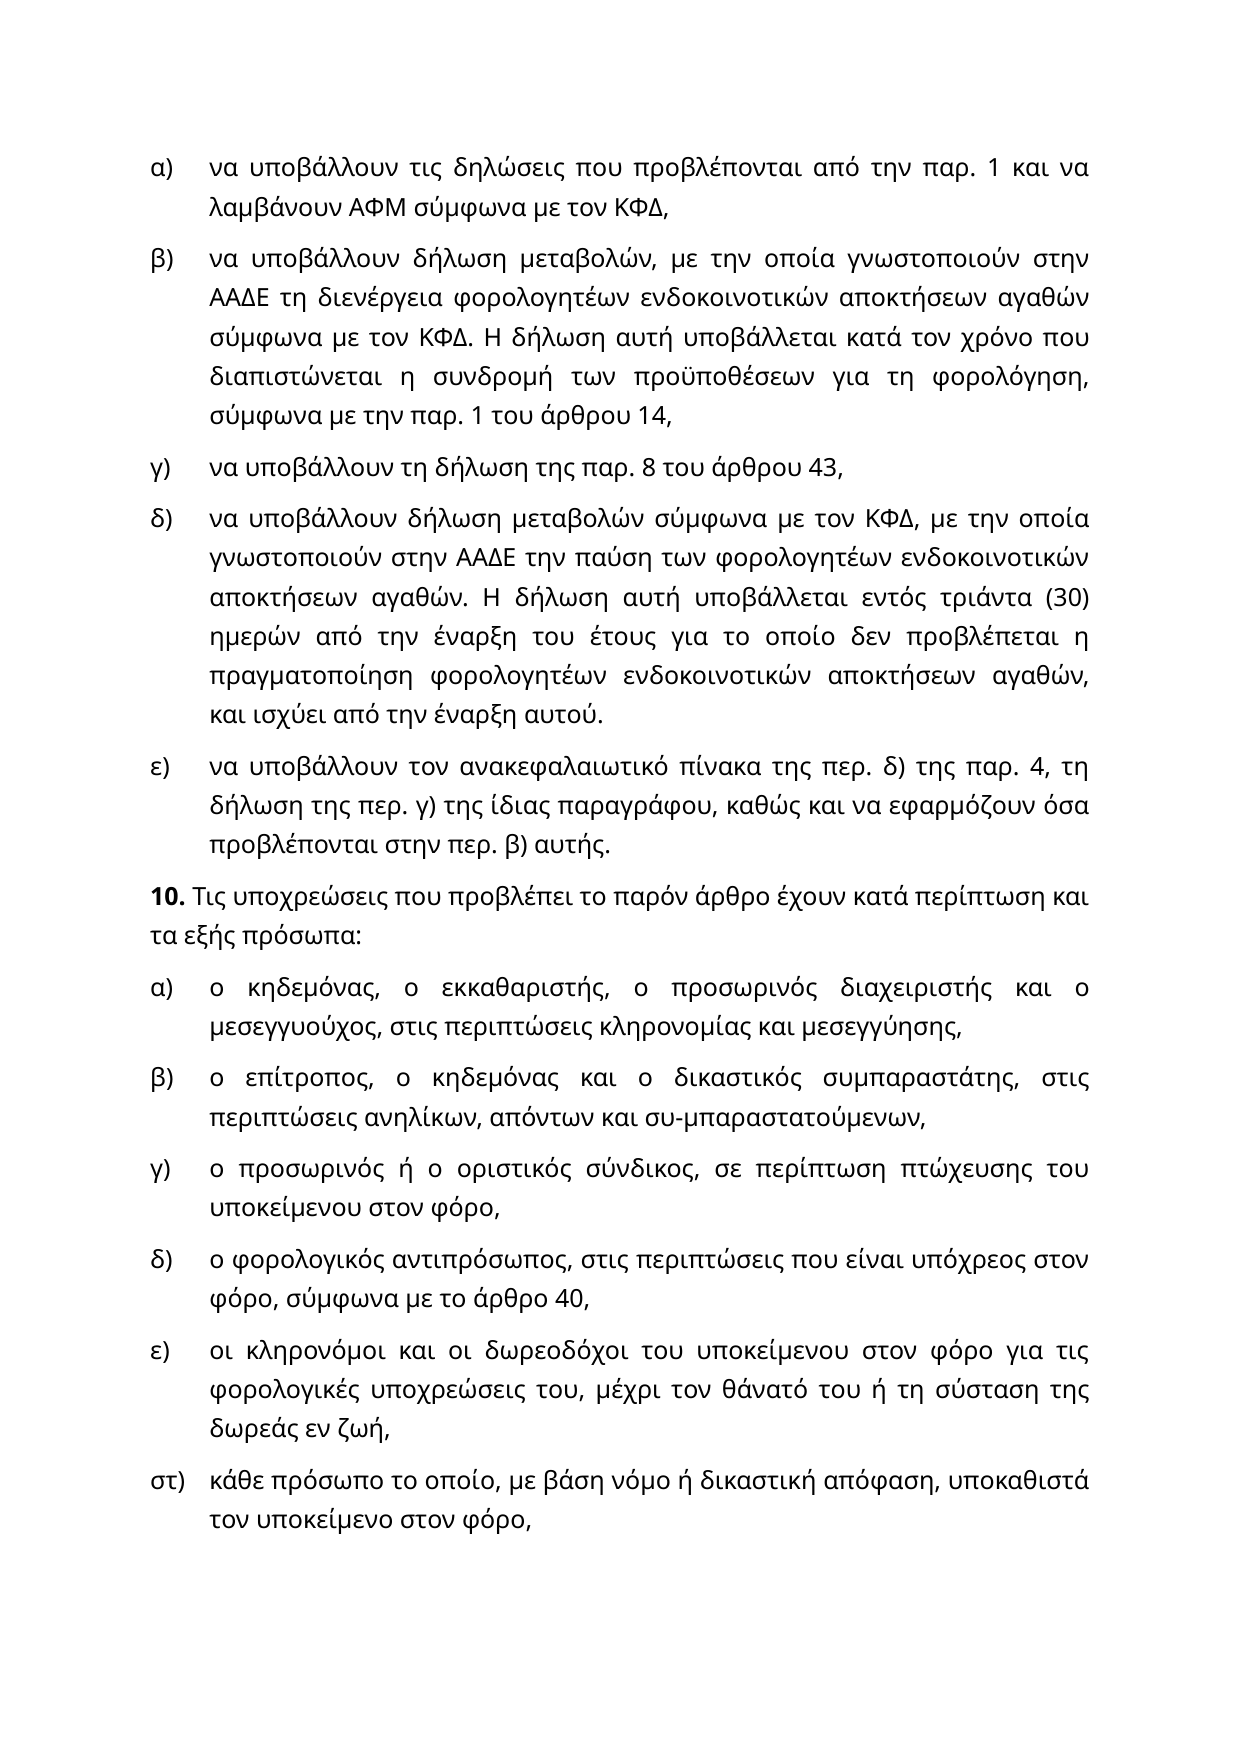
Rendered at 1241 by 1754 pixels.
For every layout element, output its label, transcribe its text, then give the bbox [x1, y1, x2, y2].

list δ) να υποβάλλουν δήλωση μεταβολών σύμφωνα με τον ΚΦΔ, με την οποία γνωστοποιούν στην ΑΑΔΕ την παύση των φορολογητέων ενδοκοινοτικών αποκτήσεων αγαθών. Η δήλωση αυτή υποβάλλεται εντός τριάντα (30) ημερών από την έναρξη του έτους για το οποίο δεν προβλέπεται η πραγματοποίηση φορολογητέων ενδοκοινοτικών αποκτήσεων αγαθών, και ισχύει από την έναρξη αυτού. [150, 501, 1090, 731]
list β) να υποβάλλουν δήλωση μεταβολών, με την οποία γνωστοποιούν στην ΑΑΔΕ τη διενέργεια φορολογητέων ενδοκοινοτικών αποκτήσεων αγαθών σύμφωνα με τον ΚΦΔ. Η δήλωση αυτή υποβάλλεται κατά τον χρόνο που διαπιστώνεται η συνδρομή των προϋποθέσεων για τη φορολόγηση, σύμφωνα με την παρ. 1 του άρθρου 14, [150, 241, 1090, 432]
list γ) ο προσωρινός ή ο οριστικός σύνδικος, σε περίπτωση πτώχευσης του υποκείμενου στον φόρο, [150, 1151, 1090, 1224]
list γ) να υποβάλλουν τη δήλωση της παρ. 8 του άρθρου 43, [150, 449, 1090, 483]
list ε) οι κληρονόμοι και οι δωρεοδόχοι του υποκείμενου στον φόρο για τις φορολογικές υποχρεώσεις του, μέχρι τον θάνατό του ή τη σύσταση της δωρεάς εν ζωή, [150, 1332, 1090, 1445]
list α) να υποβάλλουν τις δηλώσεις που προβλέπονται από την παρ. 1 και να λαμβάνουν ΑΦΜ σύμφωνα με τον ΚΦΔ, [150, 150, 1090, 223]
list δ) ο φορολογικός αντιπρόσωπος, στις περιπτώσεις που είναι υπόχρεος στον φόρο, σύμφωνα με το άρθρο 40, [150, 1242, 1090, 1315]
list α) ο κηδεμόνας, ο εκκαθαριστής, ο προσωρινός διαχειριστής και ο μεσεγγυούχος, στις περιπτώσεις κληρονομίας και μεσεγγύησης, [150, 969, 1090, 1042]
list στ) κάθε πρόσωπο το οποίο, με βάση νόμο ή δικαστική απόφαση, υποκαθιστά τον υποκείμενο στον φόρο, [150, 1462, 1090, 1536]
list β) ο επίτροπος, ο κηδεμόνας και ο δικαστικός συμπαραστάτης, στις περιπτώσεις ανηλίκων, απόντων και συ-μπαραστατούμενων, [150, 1060, 1090, 1133]
text 10. Τις υποχρεώσεις που προβλέπει το παρόν άρθρο έχουν κατά περίπτωση και τα εξής πρόσωπα: [150, 878, 1090, 952]
list ε) να υποβάλλουν τον ανακεφαλαιωτικό πίνακα της περ. δ) της παρ. 4, τη δήλωση της περ. γ) της ίδιας παραγράφου, καθώς και να εφαρμόζουν όσα προβλέπονται στην περ. β) αυτής. [150, 748, 1090, 861]
